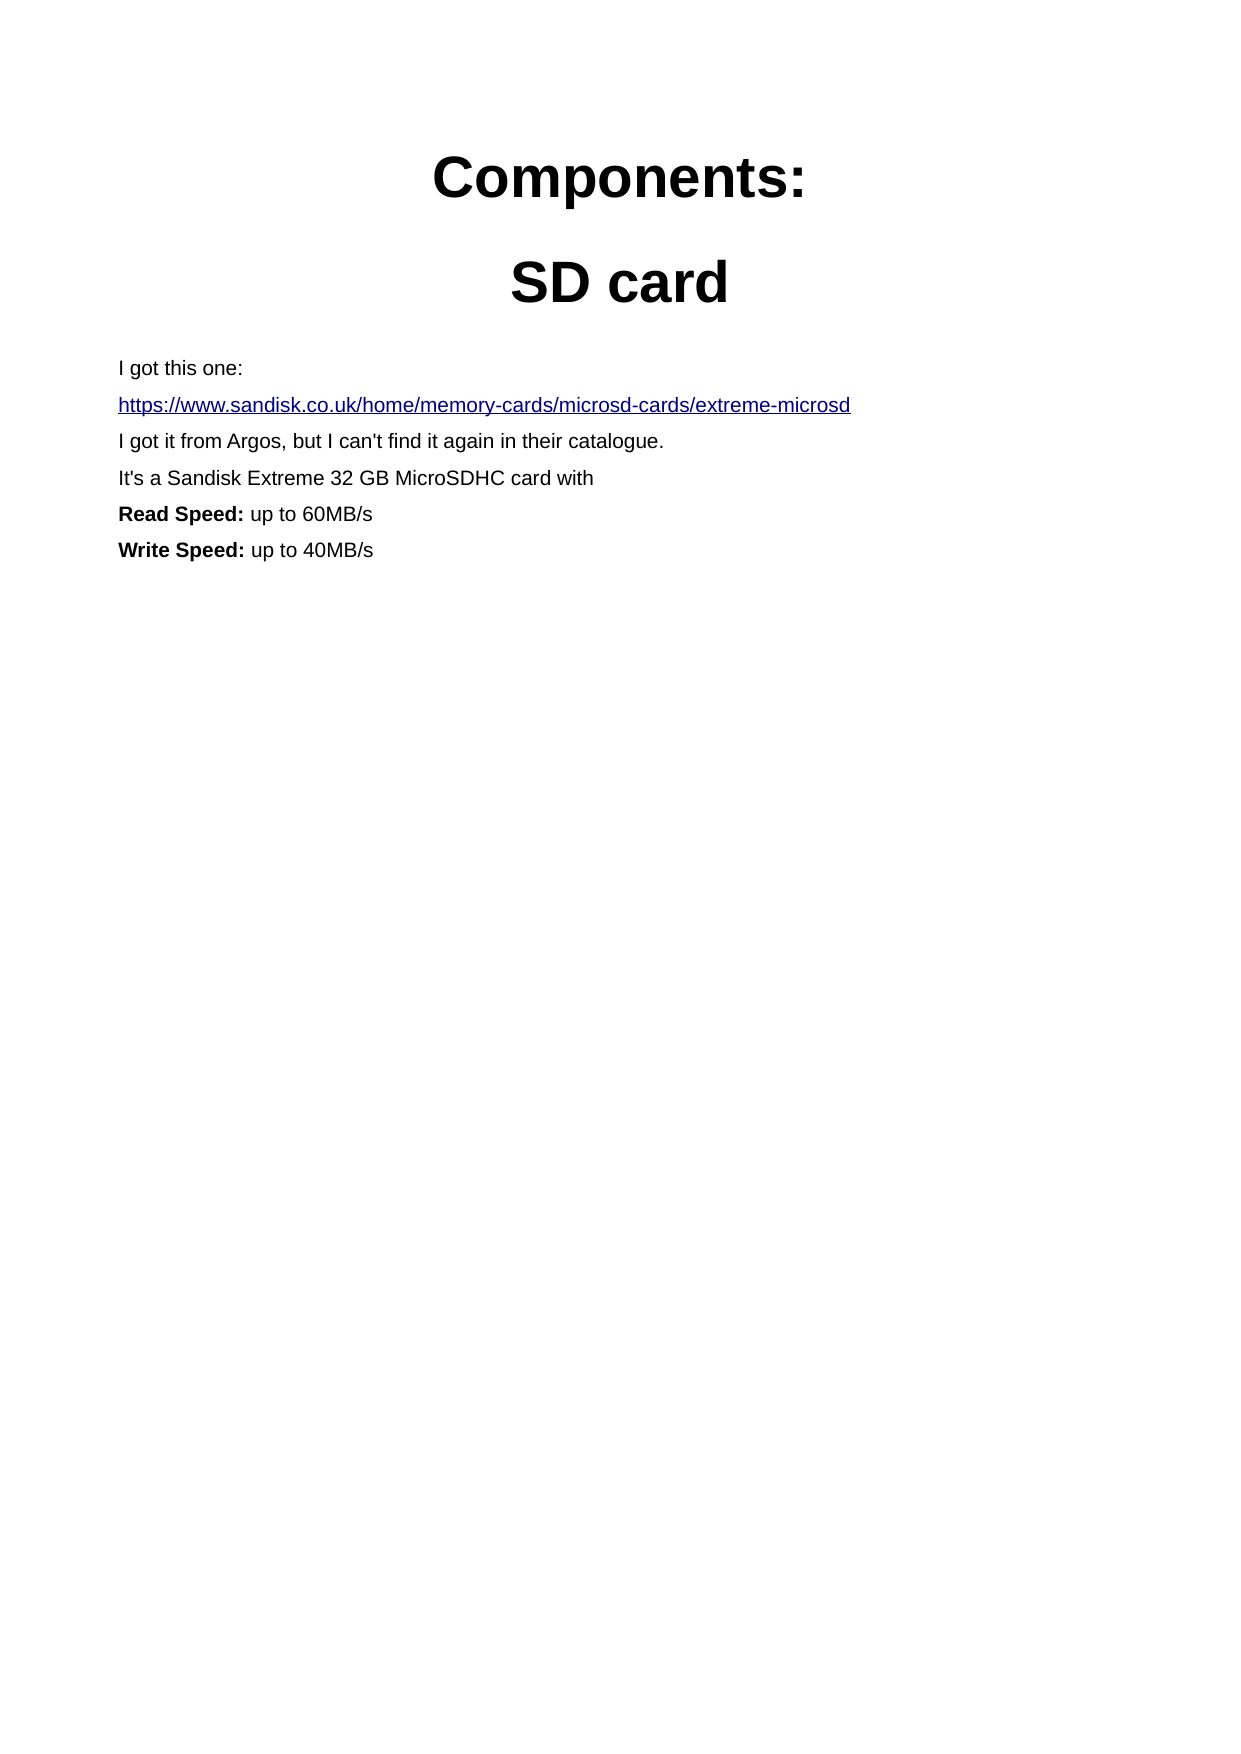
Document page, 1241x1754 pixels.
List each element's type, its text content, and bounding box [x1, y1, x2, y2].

text Write Speed: up to 40MB/s [118, 538, 1122, 562]
text Read Speed: up to 60MB/s [118, 502, 1122, 526]
text It's a Sandisk Extreme 32 GB MicroSDHC card with [118, 465, 1122, 489]
text I got it from Argos, but I can't find it again in their catalogue. [118, 429, 1122, 453]
title SD card [118, 248, 1122, 315]
text I got this one: [118, 356, 1122, 380]
text https://www.sandisk.co.uk/home/memory-cards/microsd-cards/extreme-microsd [118, 392, 1122, 416]
title Components: [118, 143, 1122, 210]
